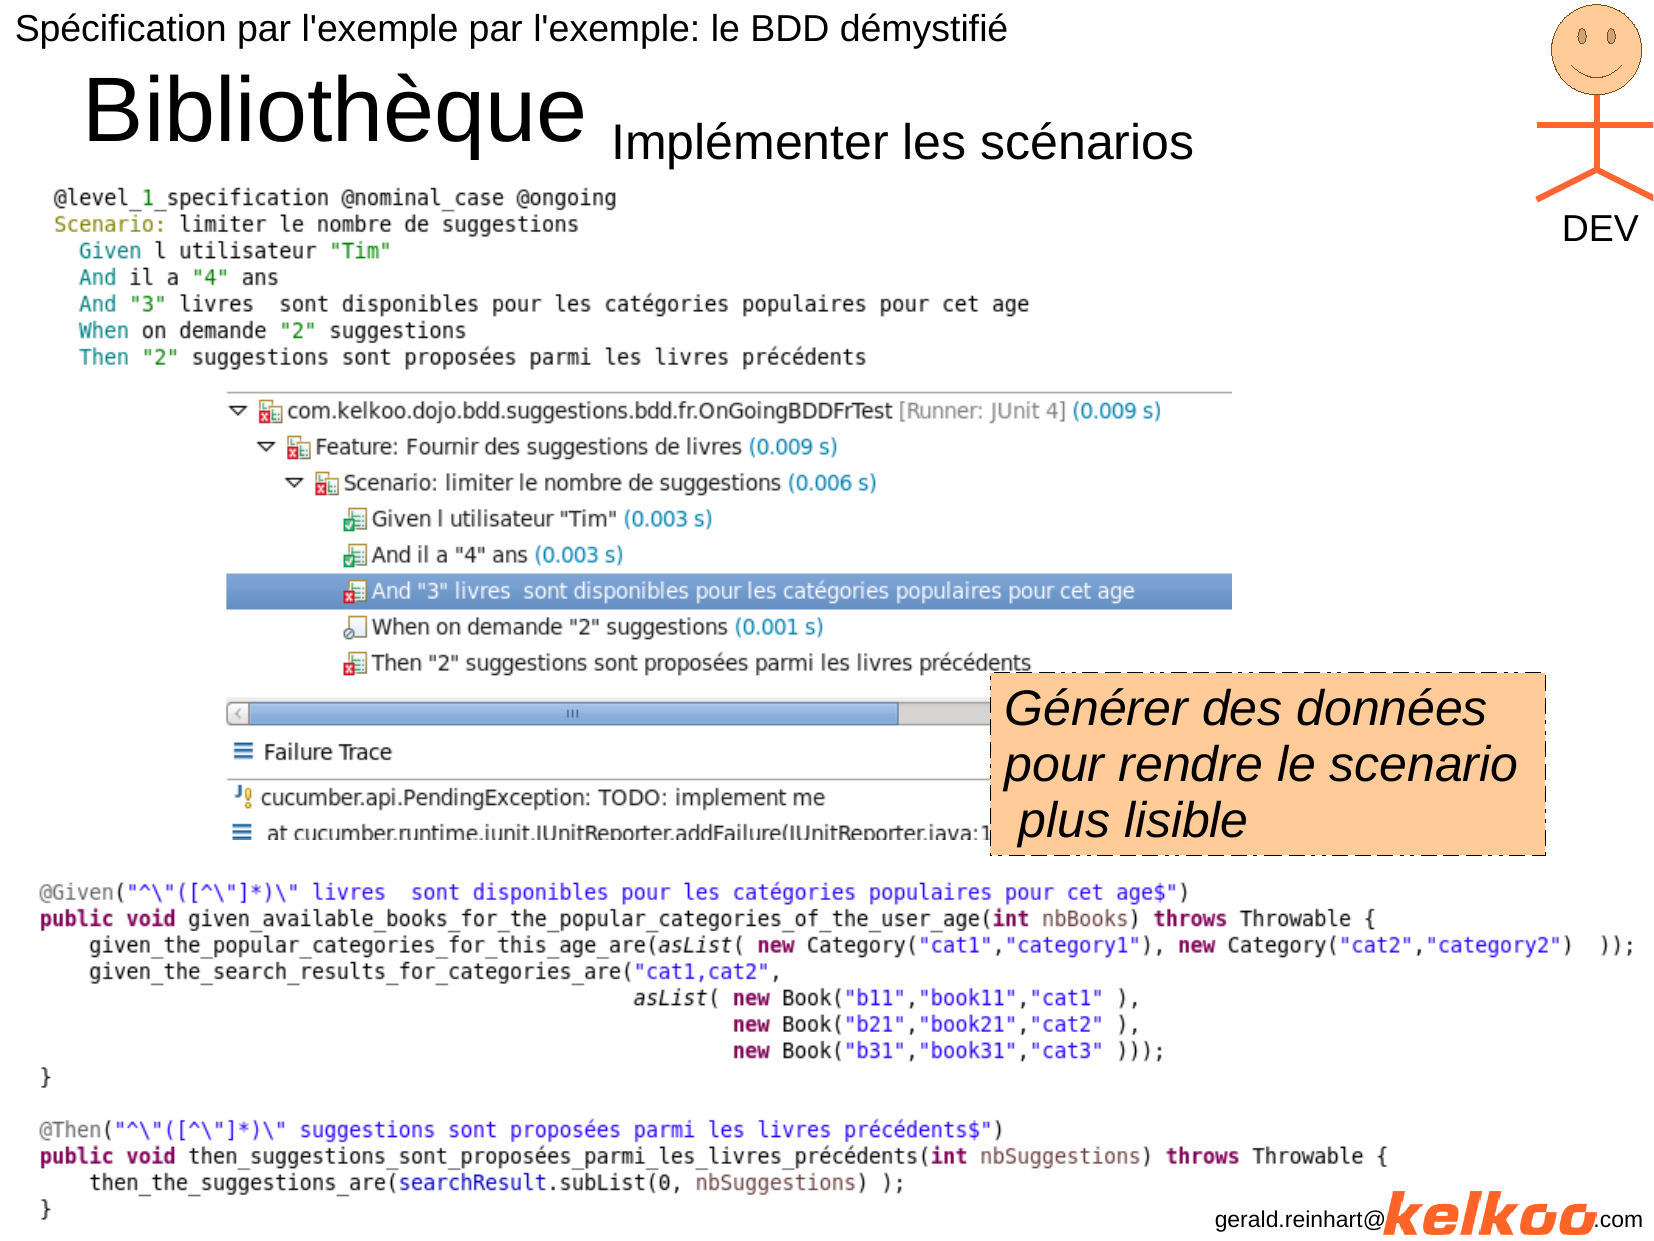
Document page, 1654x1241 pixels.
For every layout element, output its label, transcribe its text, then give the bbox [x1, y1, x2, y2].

text_box Implémenter les scénarios [596, 106, 1210, 178]
picture [26, 869, 1654, 1240]
text_box gerald.reinhart@ .com [1193, 1199, 1654, 1241]
title Bibliothèque [82, 5, 1571, 213]
text_box Spécification par l'exemple par l'exemple: le BDD démystifié [0, 0, 1024, 57]
picture [45, 182, 1232, 840]
text_box Générer des données pour rendre le scenario plus lisible [990, 672, 1546, 856]
text_box DEV [1536, 199, 1654, 257]
text_box [1571, 4, 1642, 95]
